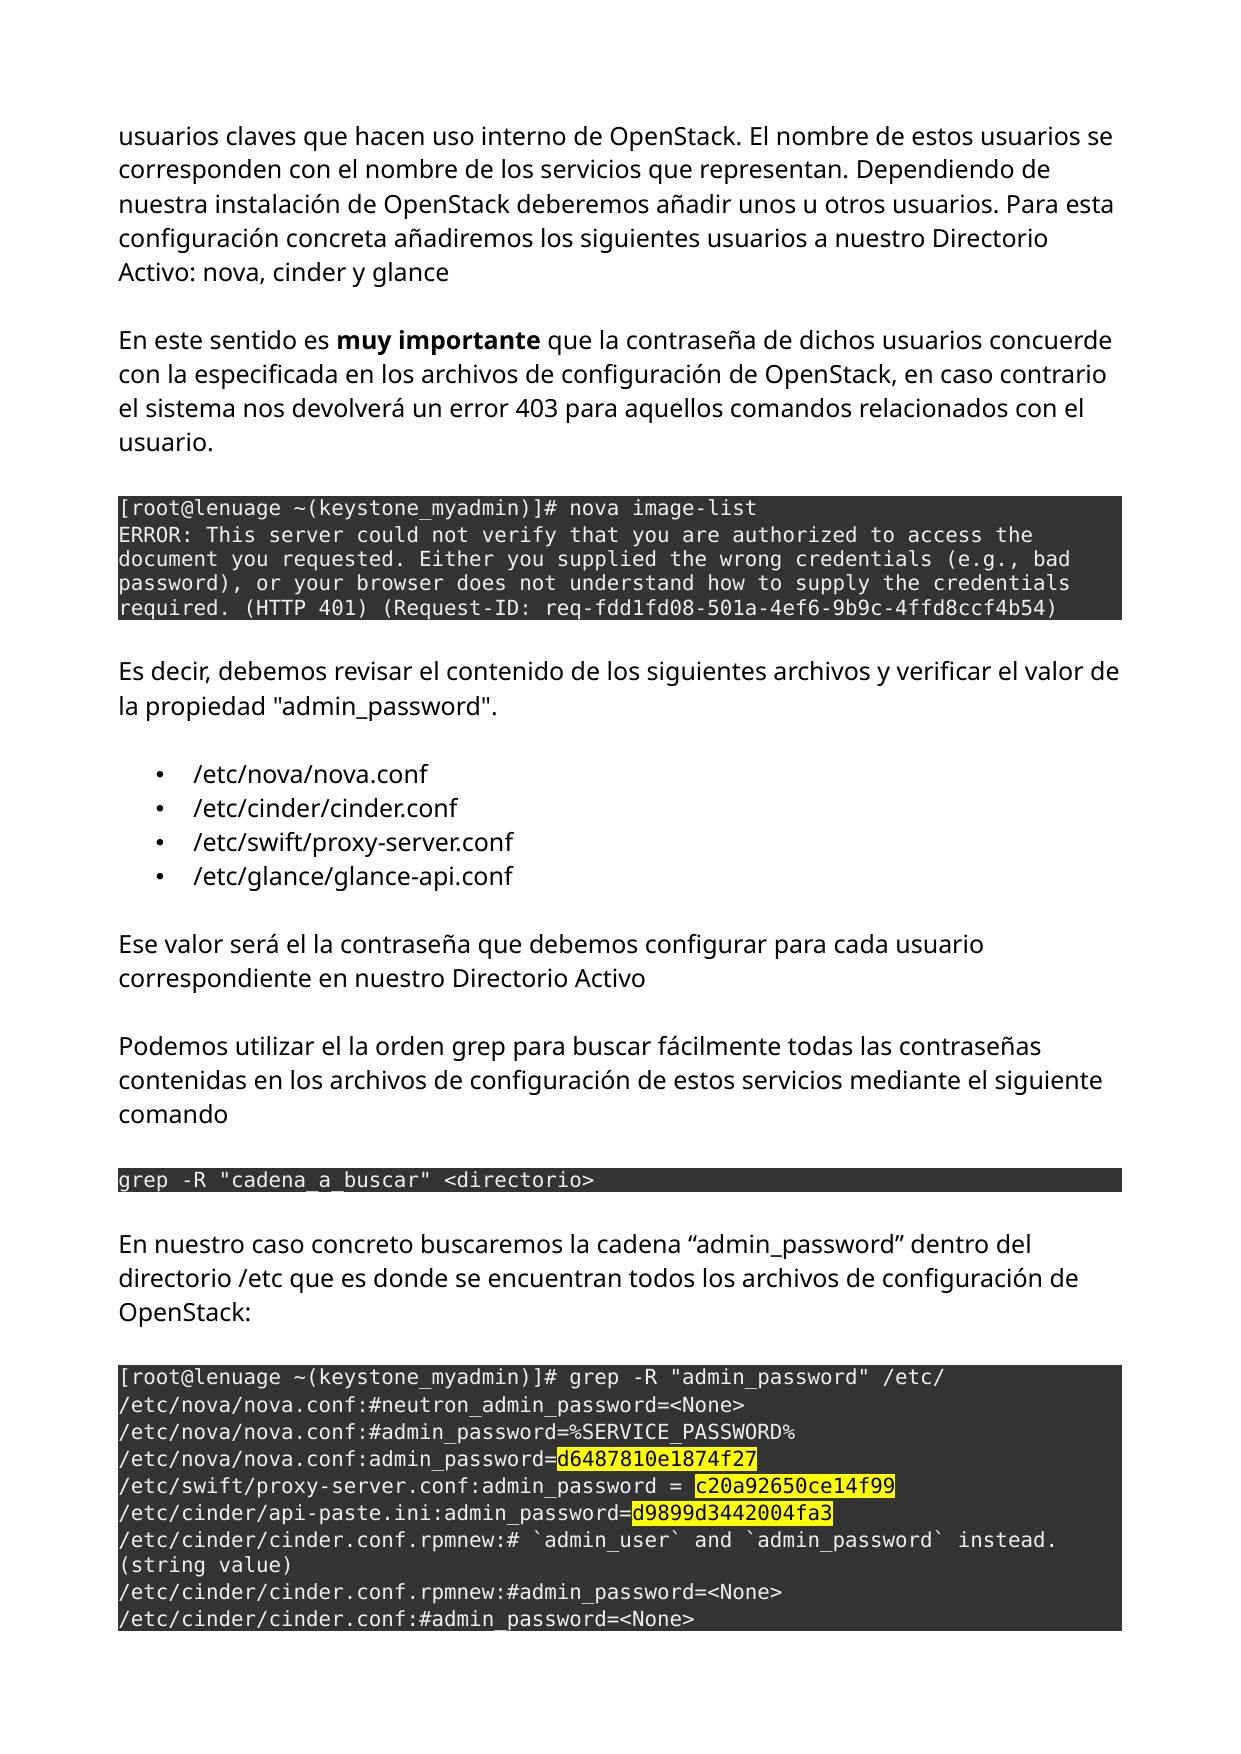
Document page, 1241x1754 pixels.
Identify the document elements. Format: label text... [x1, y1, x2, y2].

text Ese valor será el la contraseña que debemos configurar para cada usuario correspondiente en nuestro Directorio Activo [118, 927, 1122, 995]
text /etc/nova/nova.conf:admin_password=d6487810e1874f27 [118, 1447, 1122, 1471]
text grep -R "cadena_a_buscar" <directorio> [118, 1168, 1122, 1192]
text En nuestro caso concreto buscaremos la cadena “admin_password” dentro del directorio /etc que es donde se encuentran todos los archivos de configuración de OpenStack: [118, 1226, 1122, 1328]
text /etc/swift/proxy-server.conf:admin_password = c20a92650ce14f99 [118, 1474, 1122, 1498]
text ERROR: This server could not verify that you are authorized to access the document you requested. Either you supplied the wrong credentials (e.g., bad password), or your browser does not understand how to supply the credentials required. (HTTP 401) (Request-ID: req-fdd1fd08-501a-4ef6-9b9c-4ffd8ccf4b54) [118, 523, 1122, 620]
text [root@lenuage ~(keystone_myadmin)]# grep -R "admin_password" /etc/ [118, 1365, 1122, 1390]
text usuarios claves que hacen uso interno de OpenStack. El nombre de estos usuarios se corresponden con el nombre de los servicios que representan. Dependiendo de nuestra instalación de OpenStack deberemos añadir unos u otros usuarios. Para esta configuración concreta añadiremos los siguientes usuarios a nuestro Directorio Activo: nova, cinder y glance [118, 118, 1122, 288]
text /etc/cinder/cinder.conf:#admin_password=<None> [118, 1607, 1122, 1631]
list /etc/swift/proxy-server.conf [156, 824, 1122, 858]
text [root@lenuage ~(keystone_myadmin)]# nova image-list [118, 496, 1122, 520]
text Podemos utilizar el la orden grep para buscar fácilmente todas las contraseñas contenidas en los archivos de configuración de estos servicios mediante el siguiente comando [118, 1029, 1122, 1131]
text En este sentido es muy importante que la contraseña de dichos usuarios concuerde con la especificada en los archivos de configuración de OpenStack, en caso contrario el sistema nos devolverá un error 403 para aquellos comandos relacionados con el usuario. [118, 322, 1122, 459]
text Es decir, debemos revisar el contenido de los siguientes archivos y verificar el valor de la propiedad "admin_password". [118, 654, 1122, 722]
list /etc/nova/nova.conf [156, 756, 1122, 790]
text /etc/cinder/cinder.conf.rpmnew:# `admin_user` and `admin_password` instead. (string value) [118, 1528, 1122, 1577]
list /etc/glance/glance-api.conf [156, 858, 1122, 892]
text /etc/cinder/cinder.conf.rpmnew:#admin_password=<None> [118, 1580, 1122, 1604]
text /etc/cinder/api-paste.ini:admin_password=d9899d3442004fa3 [118, 1501, 1122, 1526]
list /etc/cinder/cinder.conf [156, 790, 1122, 824]
text /etc/nova/nova.conf:#neutron_admin_password=<None> [118, 1393, 1122, 1417]
text /etc/nova/nova.conf:#admin_password=%SERVICE_PASSWORD% [118, 1420, 1122, 1444]
